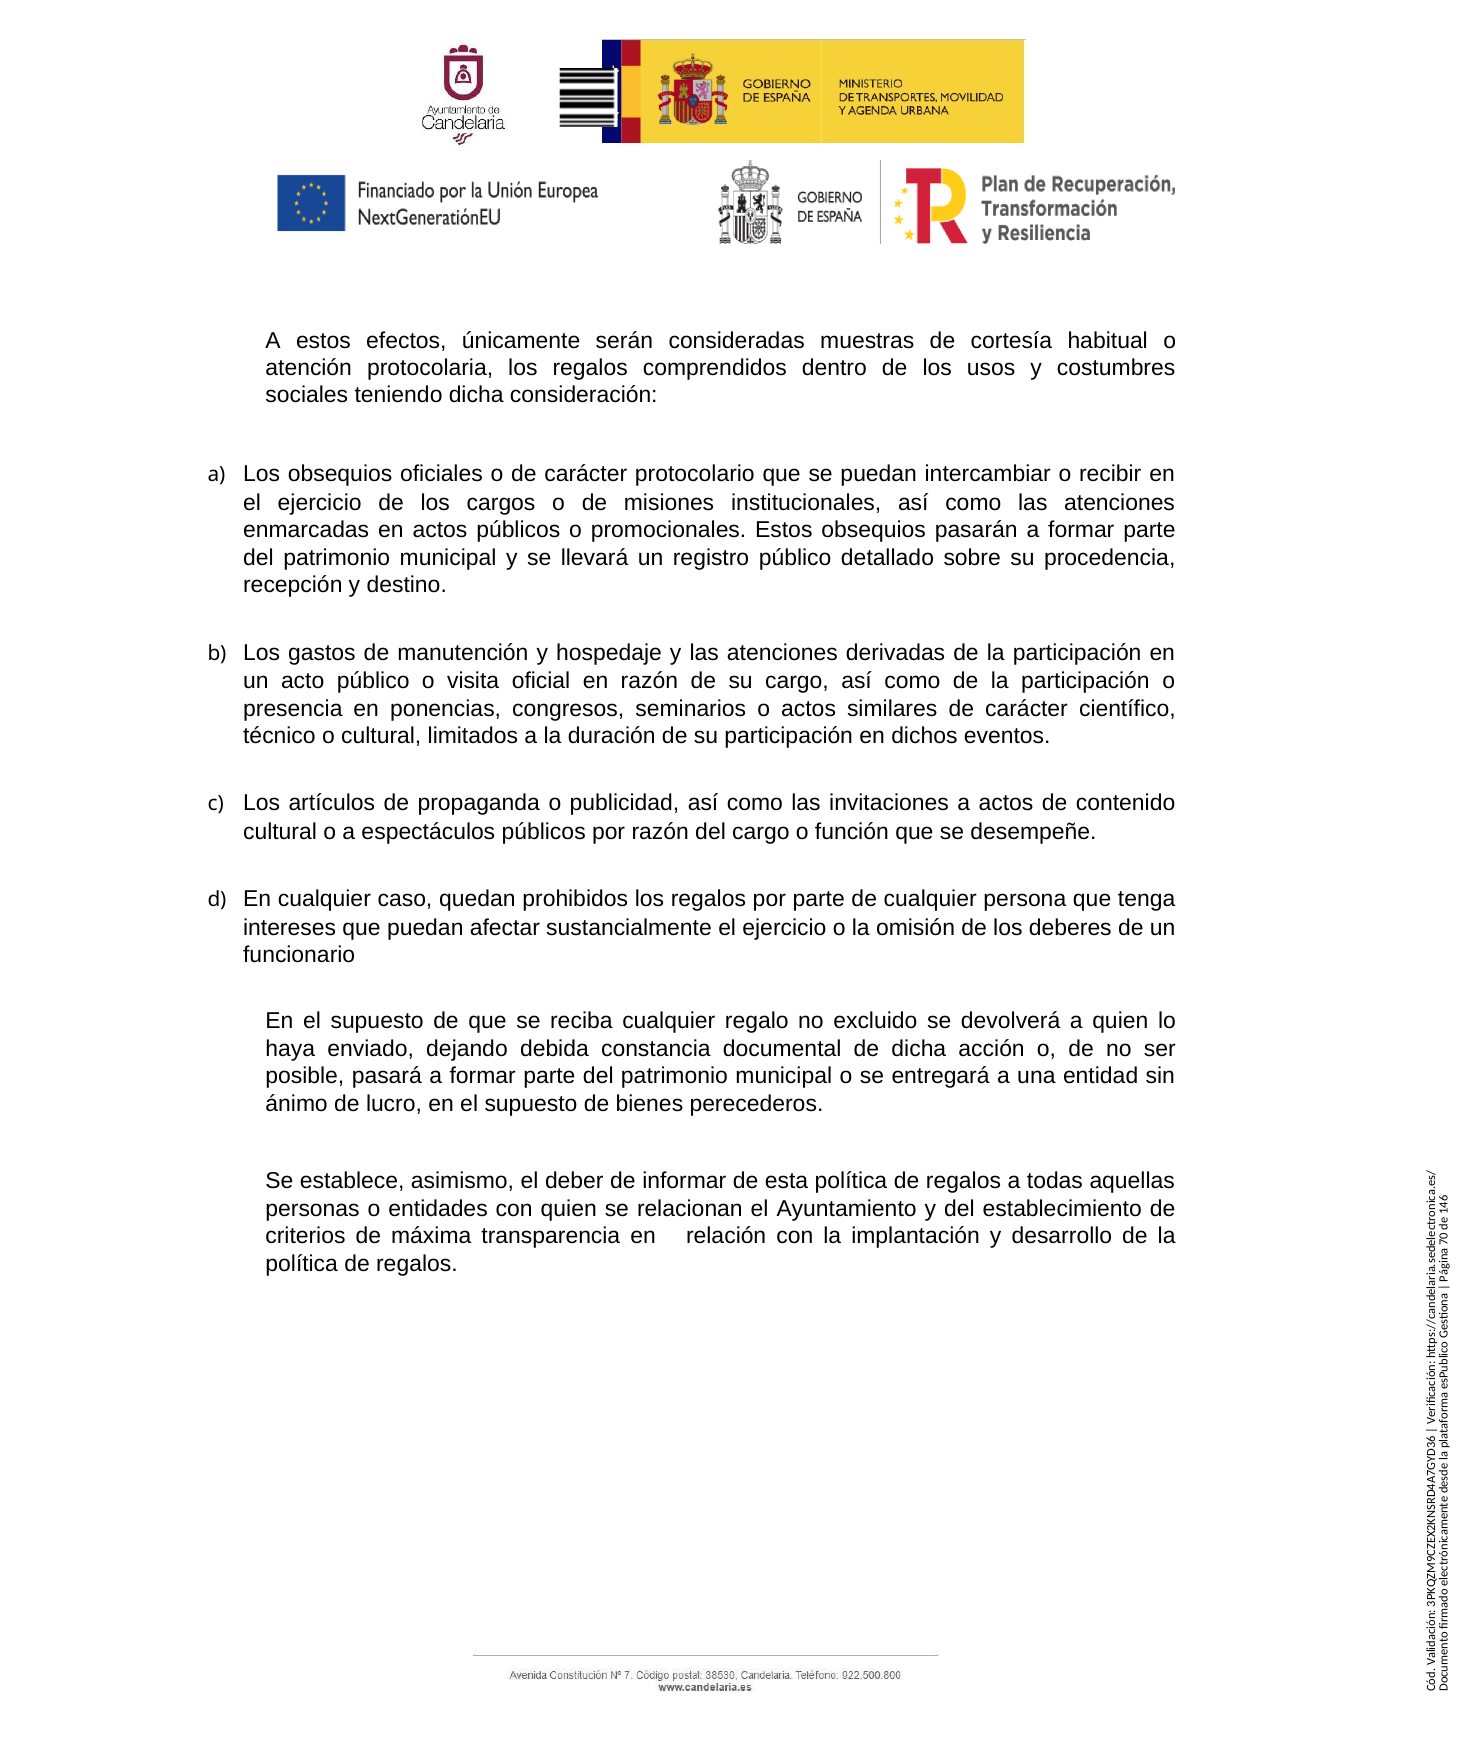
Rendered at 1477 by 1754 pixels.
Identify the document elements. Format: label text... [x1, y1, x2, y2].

list En cualquier caso, quedan prohibidos los regalos por parte de cualquier persona que tenga intereses que puedan afectar sustancialmente el ejercicio o la omisión de los deberes de un funcionario [207, 884, 1176, 968]
list Los gastos de manutención y hospedaje y las atenciones derivadas de la participación en un acto público o visita oficial en razón de su cargo, así como de la participación o presencia en ponencias, congresos, seminarios o actos similares de carácter científico, técnico o cultural, limitados a la duración de su participación en dichos eventos. [207, 638, 1176, 748]
text En el supuesto de que se reciba cualquier regalo no excluido se devolverá a quien lo haya enviado, dejando debida constancia documental de dicha acción o, de no ser posible, pasará a formar parte del patrimonio municipal o se entregará a una entidad sin ánimo de lucro, en el supuesto de bienes perecederos. [265, 1007, 1176, 1116]
text A estos efectos, únicamente serán consideradas muestras de cortesía habitual o atención protocolaria, los regalos comprendidos dentro de los usos y costumbres sociales teniendo dicha consideración: [265, 327, 1176, 408]
list Los artículos de propaganda o publicidad, así como las invitaciones a actos de contenido cultural o a espectáculos públicos por razón del cargo o función que se desempeñe. [207, 788, 1176, 844]
list Los obsequios oficiales o de carácter protocolario que se puedan intercambiar o recibir en el ejercicio de los cargos o de misiones institucionales, así como las atenciones enmarcadas en actos públicos o promocionales. Estos obsequios pasarán a formar parte del patrimonio municipal y se llevará un registro público detallado sobre su procedencia, recepción y destino. [207, 459, 1176, 597]
text Se establece, asimismo, el deber de informar de esta política de regalos a todas aquellas personas o entidades con quien se relacionan el Ayuntamiento y del establecimiento de criterios de máxima transparencia en relación con la implantación y desarrollo de la política de regalos. [265, 1167, 1176, 1276]
